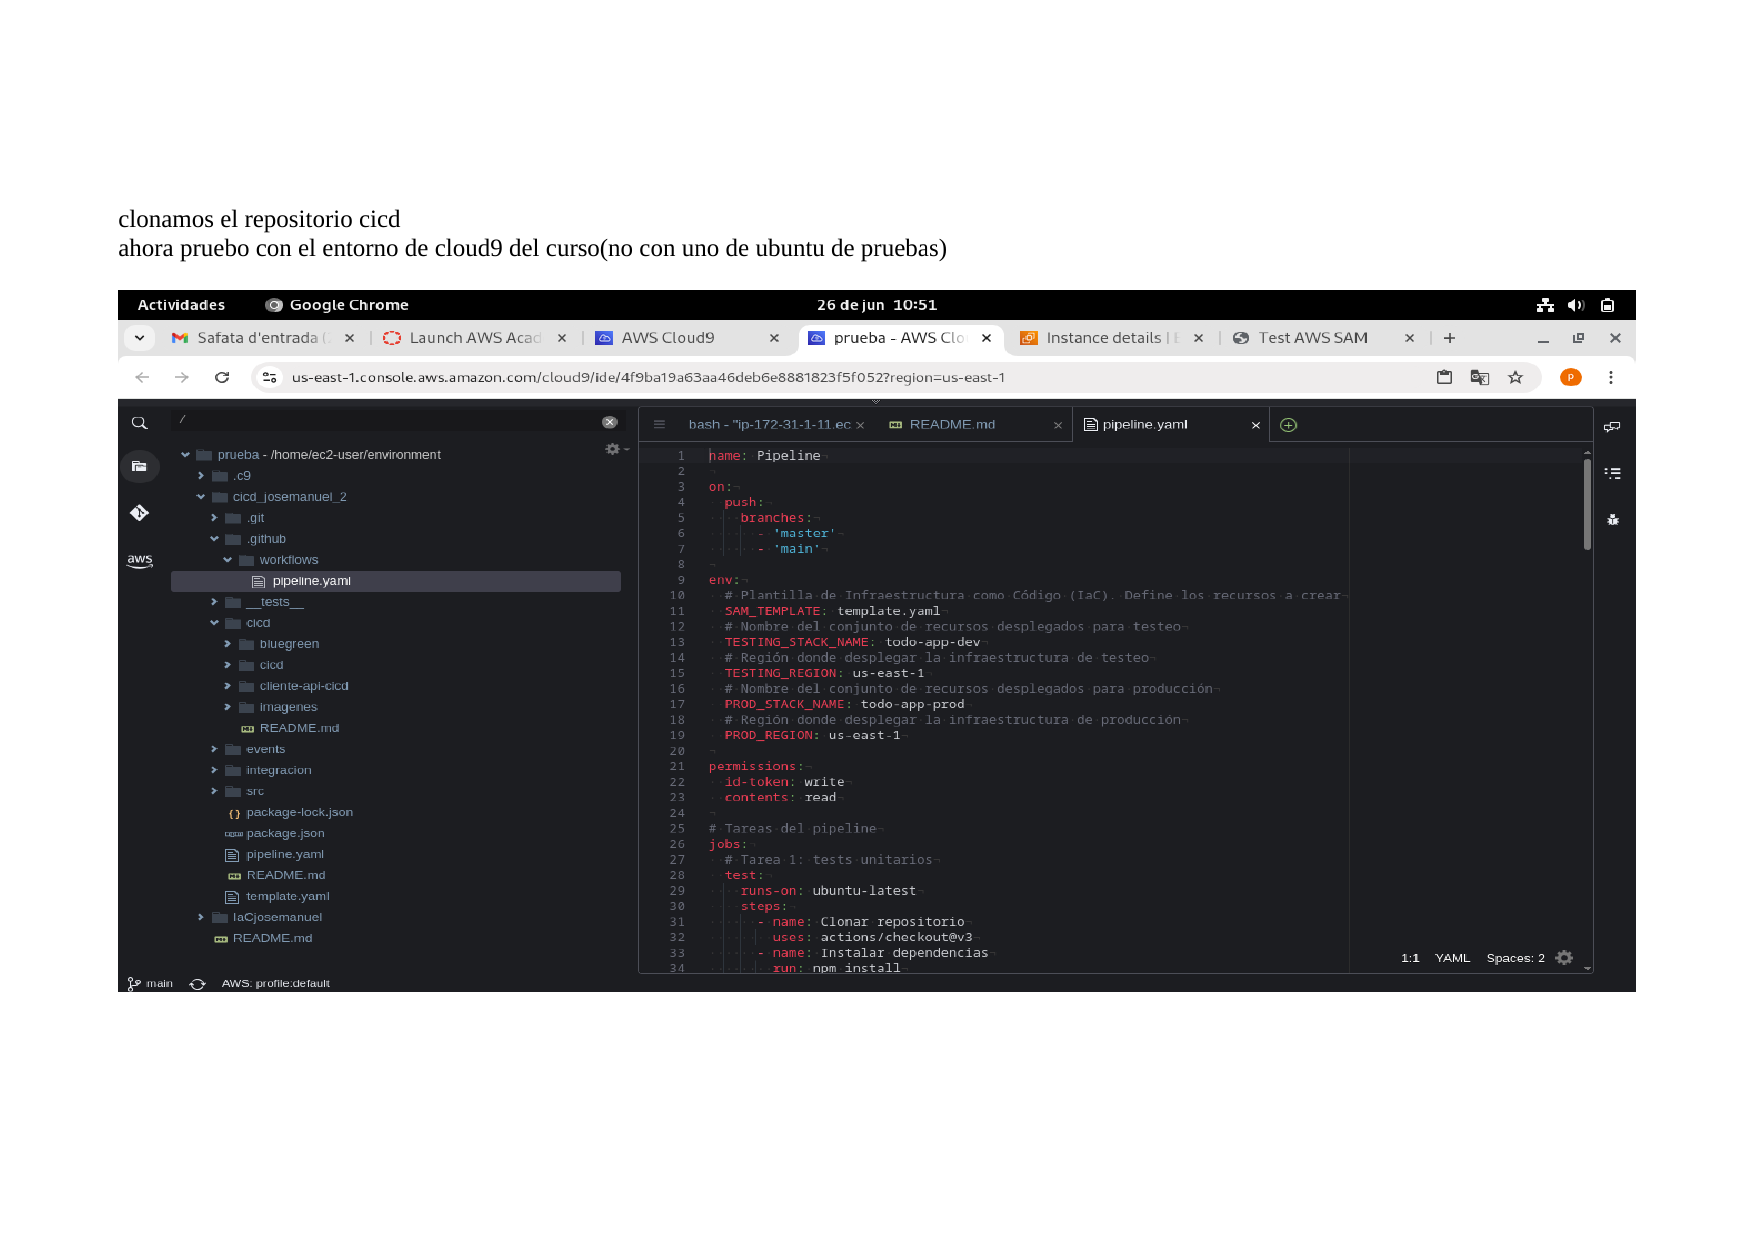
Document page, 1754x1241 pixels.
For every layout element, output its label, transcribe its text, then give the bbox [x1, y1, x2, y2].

text ahora pruebo con el entorno de cloud9 del curso(no con uno de ubuntu de pruebas) [118, 233, 1636, 262]
picture [118, 290, 1636, 992]
text clonamos el repositorio cicd [118, 204, 1636, 233]
